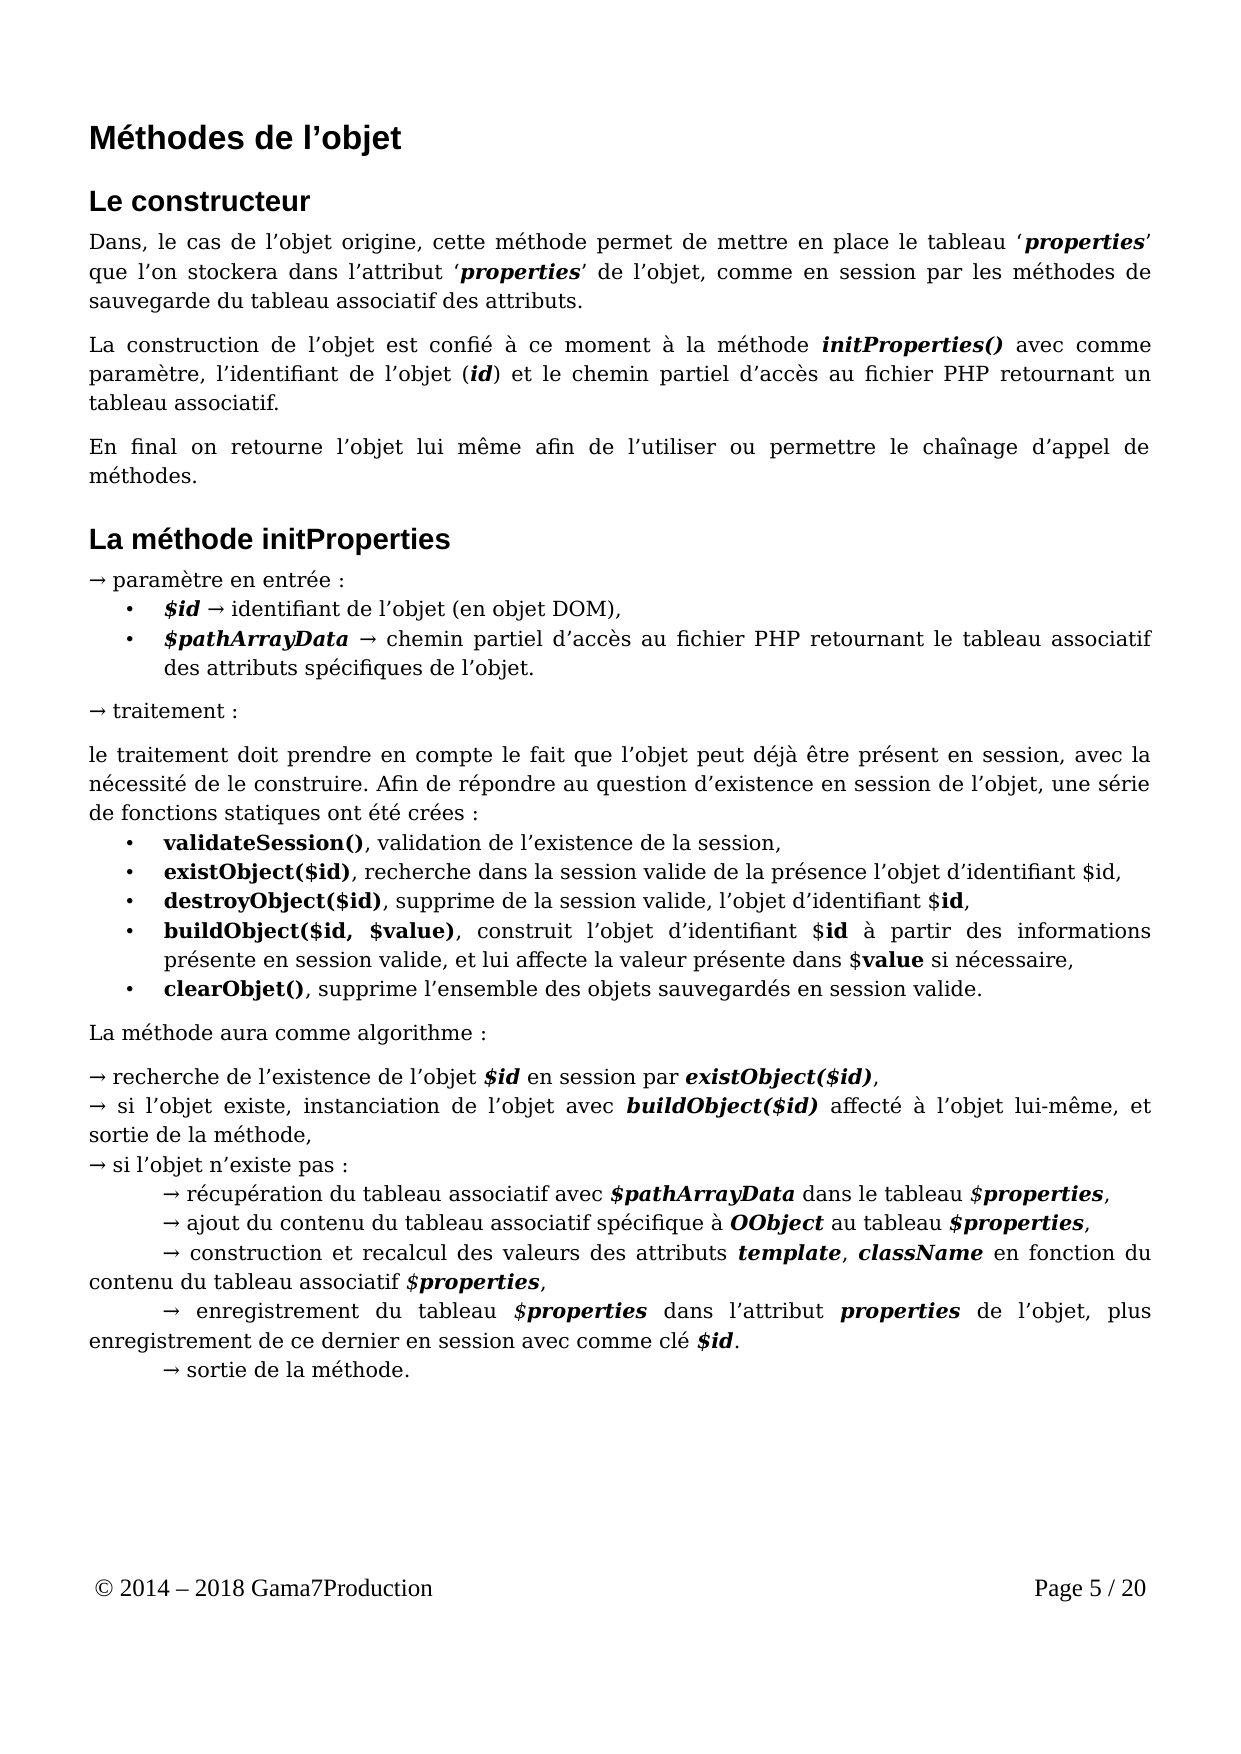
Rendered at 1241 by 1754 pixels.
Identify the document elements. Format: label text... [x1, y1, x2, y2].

text → paramètre en entrée : [88, 568, 1152, 592]
list validateSession(), validation de l’existence de la session, [126, 830, 1152, 855]
list buildObject($id, $value), construit l’objet d’identifiant $id à partir des informations présente en session valide, et lui affecte la valeur présente dans $value si nécessaire, [126, 918, 1152, 972]
text En final on retourne l’objet lui même afin de l’utiliser ou permettre le chaînage d’appel de méthodes. [88, 435, 1152, 488]
text La méthode aura comme algorithme : [88, 1021, 1152, 1046]
text → sortie de la méthode. [88, 1358, 1152, 1382]
text → recherche de l’existence de l’objet $id en session par existObject($id), [88, 1065, 1152, 1089]
list $id → identifiant de l’objet (en objet DOM), [126, 597, 1152, 622]
text le traitement doit prendre en compte le fait que l’objet peut déjà être présent en session, avec la nécessité de le construire. Afin de répondre au question d’existence en session de l’objet, une série de fonctions statiques ont été crées : [88, 743, 1152, 826]
text Dans, le cas de l’objet origine, cette méthode permet de mettre en place le tableau ‘properties’ que l’on stockera dans l’attribut ‘properties’ de l’objet, comme en session par les méthodes de sauvegarde du tableau associatif des attributs. [88, 230, 1152, 313]
text → traitement : [88, 699, 1152, 724]
subtitle Méthodes de l’objet [88, 118, 1152, 157]
list destroyObject($id), supprime de la session valide, l’objet d’identifiant $id, [126, 889, 1152, 914]
subtitle La méthode initProperties [88, 522, 1152, 556]
text La construction de l’objet est confié à ce moment à la méthode initProperties() avec comme paramètre, l’identifiant de l’objet (id) et le chemin partiel d’accès au fichier PHP retournant un tableau associatif. [88, 332, 1152, 415]
list existObject($id), recherche dans la session valide de la présence l’objet d’identifiant $id, [126, 860, 1152, 884]
text → si l’objet existe, instanciation de l’objet avec buildObject($id) affecté à l’objet lui-même, et sortie de la méthode, [88, 1094, 1152, 1148]
text → construction et recalcul des valeurs des attributs template, className en fonction du contenu du tableau associatif $properties, [88, 1240, 1152, 1294]
list clearObjet(), supprime l’ensemble des objets sauvegardés en session valide. [126, 977, 1152, 1002]
text → récupération du tableau associatif avec $pathArrayData dans le tableau $properties, [88, 1182, 1152, 1206]
text → ajout du contenu du tableau associatif spécifique à OObject au tableau $properties, [88, 1211, 1152, 1236]
subtitle Le constructeur [88, 184, 1152, 218]
list $pathArrayData → chemin partiel d’accès au fichier PHP retournant le tableau associatif des attributs spécifiques de l’objet. [126, 627, 1152, 680]
text → si l’objet n’existe pas : [88, 1153, 1152, 1177]
text → enregistrement du tableau $properties dans l’attribut properties de l’objet, plus enregistrement de ce dernier en session avec comme clé $id. [88, 1299, 1152, 1353]
